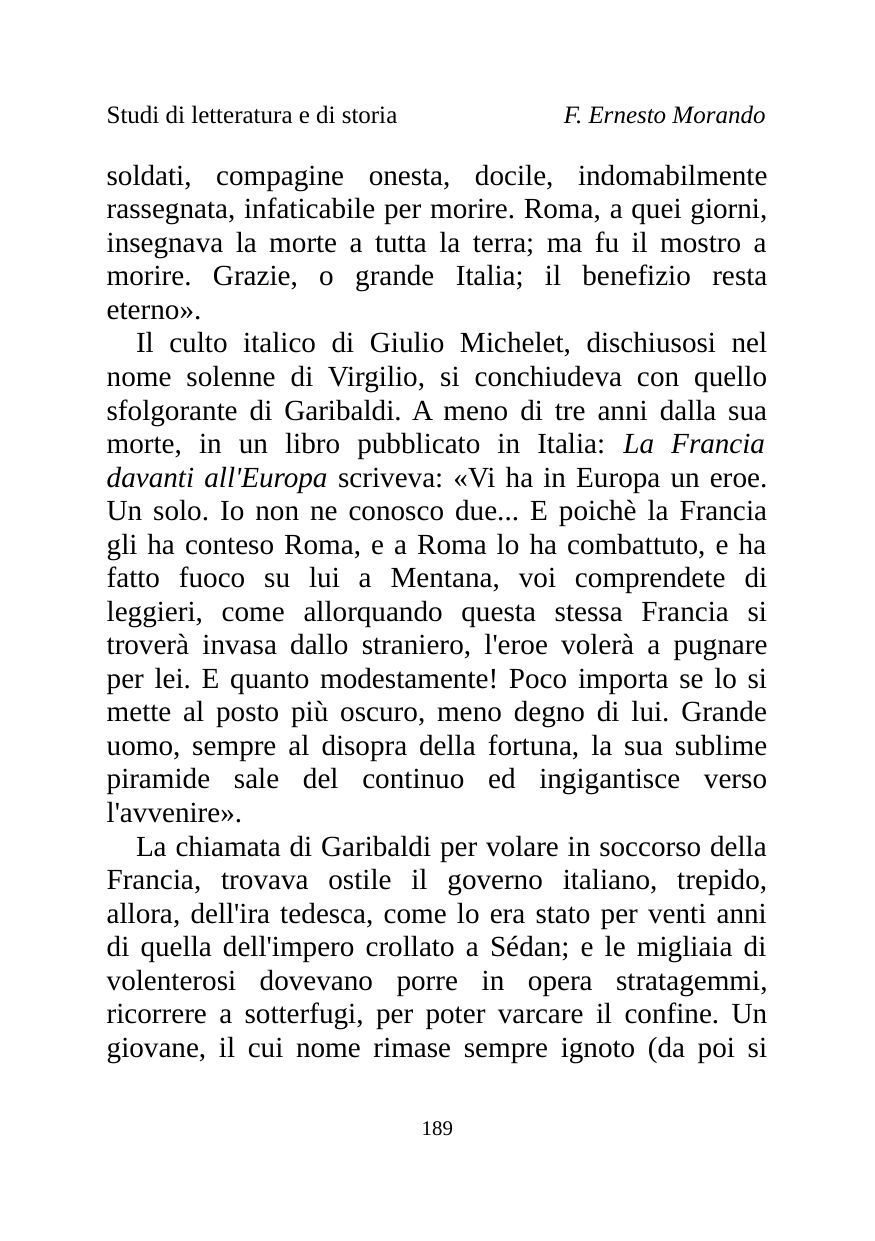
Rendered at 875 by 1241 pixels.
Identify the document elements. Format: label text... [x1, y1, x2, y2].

text La chiamata di Garibaldi per volare in soccorso della Francia, trovava ostile il governo italiano, trepido, allora, dell'ira tedesca, come lo era stato per venti anni di quella dell'impero crollato a Sédan; e le migliaia di volenterosi dovevano porre in opera stratagemmi, ricorrere a sotterfugi, per poter varcare il confine. Un giovane, il cui nome rimase sempre ignoto (da poi si [106, 829, 768, 1063]
text Il culto italico di Giulio Michelet, dischiusosi nel nome solenne di Virgilio, si conchiudeva con quello sfolgorante di Garibaldi. A meno di tre anni dalla sua morte, in un libro pubblicato in Italia: La Francia davanti all'Europa scriveva: «Vi ha in Europa un eroe. Un solo. Io non ne conosco due... E poichè la Francia gli ha conteso Roma, e a Roma lo ha combattuto, e ha fatto fuoco su lui a Mentana, voi comprendete di leggieri, come allorquando questa stessa Francia si troverà invasa dallo straniero, l'eroe volerà a pugnare per lei. E quanto modestamente! Poco importa se lo si mette al posto più oscuro, meno degno di lui. Grande uomo, sempre al disopra della fortuna, la sua sublime piramide sale del continuo ed ingigantisce verso l'avvenire». [106, 326, 768, 829]
text soldati, compagine onesta, docile, indomabilmente rassegnata, infaticabile per morire. Roma, a quei giorni, insegnava la morte a tutta la terra; ma fu il mostro a morire. Grazie, o grande Italia; il benefizio resta eterno». [106, 158, 768, 326]
